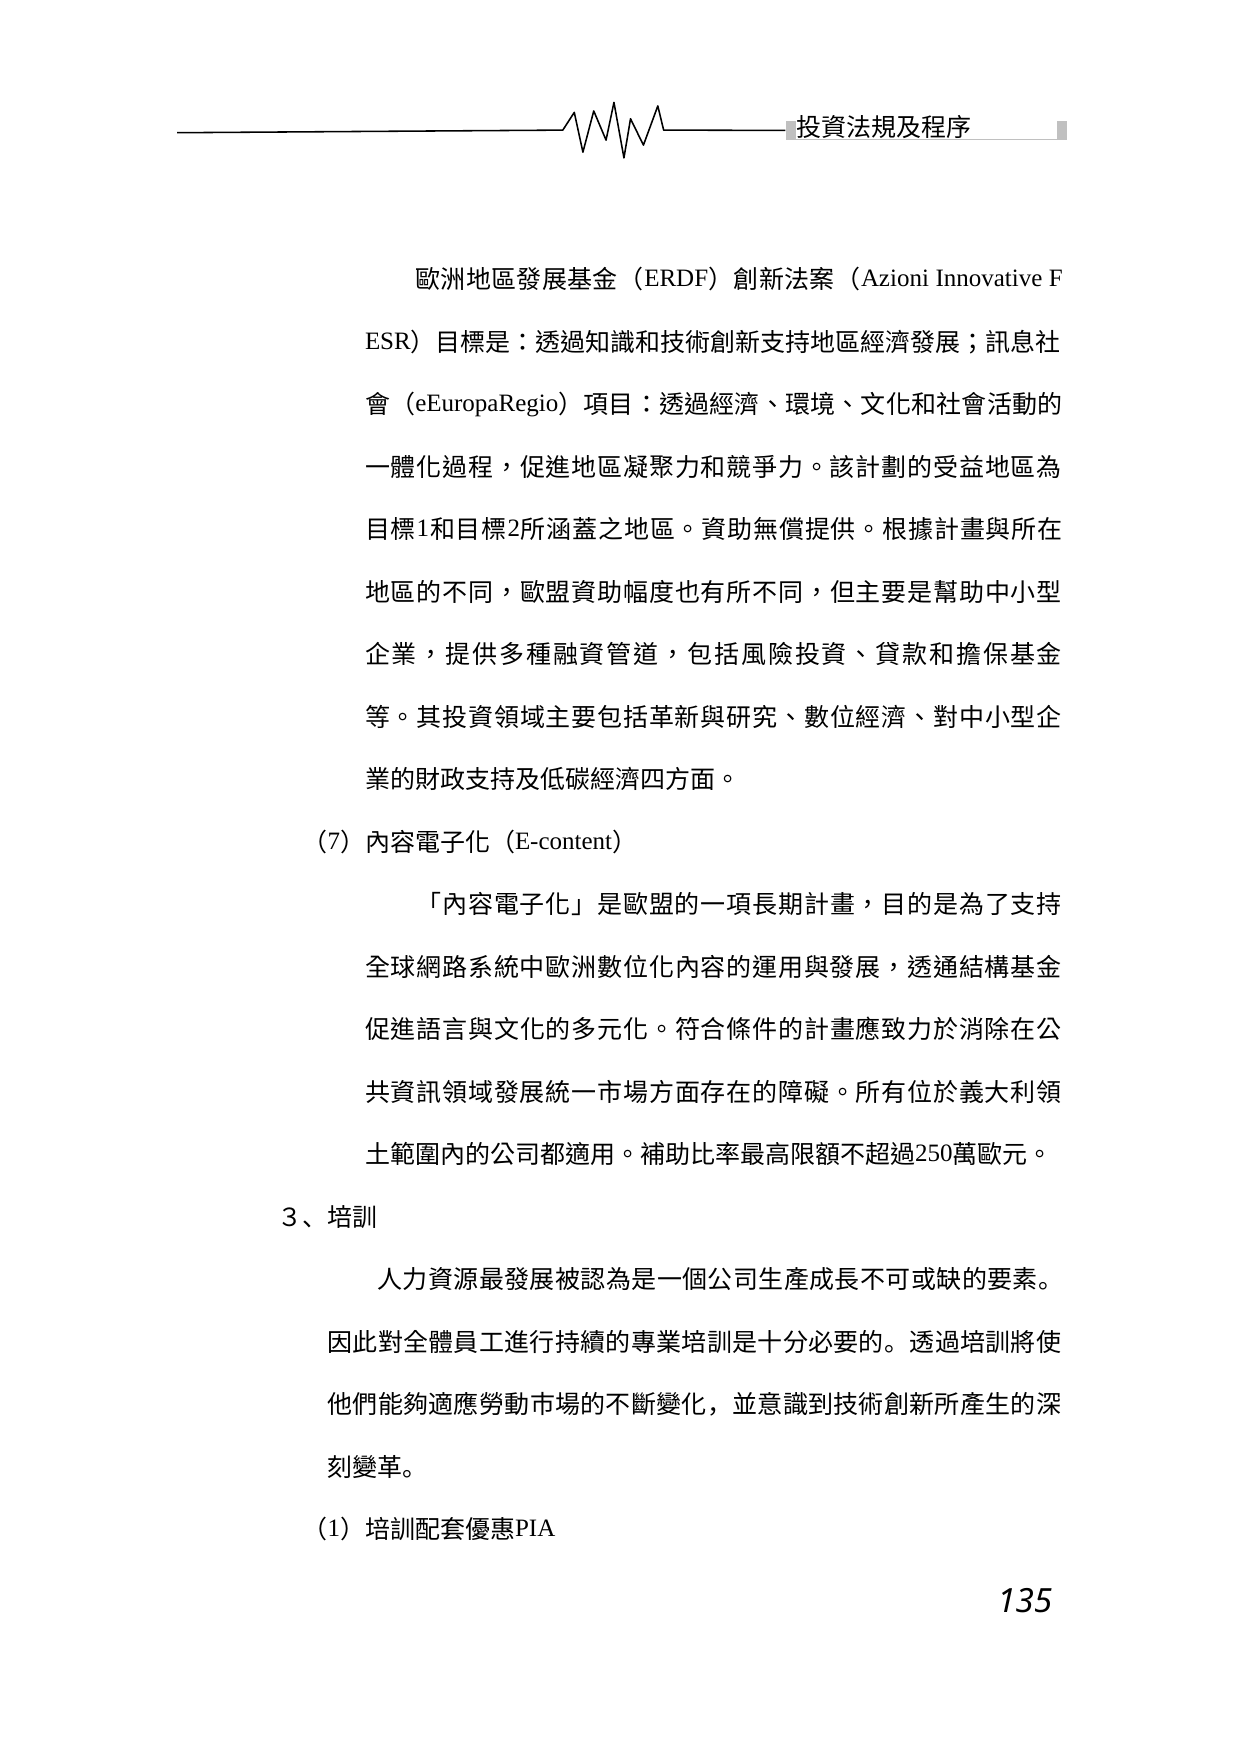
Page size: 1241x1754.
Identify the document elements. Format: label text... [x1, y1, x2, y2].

text 人力資源最發展被認為是一個公司生產成長不可或缺的要素。因此對全體員工進行持續的專業培訓是十分必要的。透過培訓將使他們能夠適應勞動市場的不斷變化，並意識到技術創新所產生的深刻變革。 [327, 1236, 1063, 1486]
text 歐洲地區發展基金（ERDF）創新法案（Azioni Innovative FESR）目標是：透過知識和技術創新支持地區經濟發展；訊息社會（eEuropaRegio）項目：透過經濟、環境、文化和社會活動的一體化過程，促進地區凝聚力和競爭力。該計劃的受益地區為目標1和目標2所涵蓋之地區。資助無償提供。根據計畫與所在地區的不同，歐盟資助幅度也有所不同，但主要是幫助中小型企業，提供多種融資管道，包括風險投資、貸款和擔保基金等。其投資領域主要包括革新與研究、數位經濟、對中小型企業的財政支持及低碳經濟四方面。 [302, 236, 1063, 799]
text ３、培訓 [277, 1174, 1063, 1236]
text （1）培訓配套優惠PIA [302, 1486, 1063, 1549]
text （7）內容電子化（E-content） [302, 799, 1063, 861]
text 「內容電子化」是歐盟的一項長期計畫，目的是為了支持全球網路系統中歐洲數位化內容的運用與發展，透通結構基金促進語言與文化的多元化。符合條件的計畫應致力於消除在公共資訊領域發展統一市場方面存在的障礙。所有位於義大利領土範圍內的公司都適用。補助比率最高限額不超過250萬歐元。 [302, 861, 1063, 1174]
